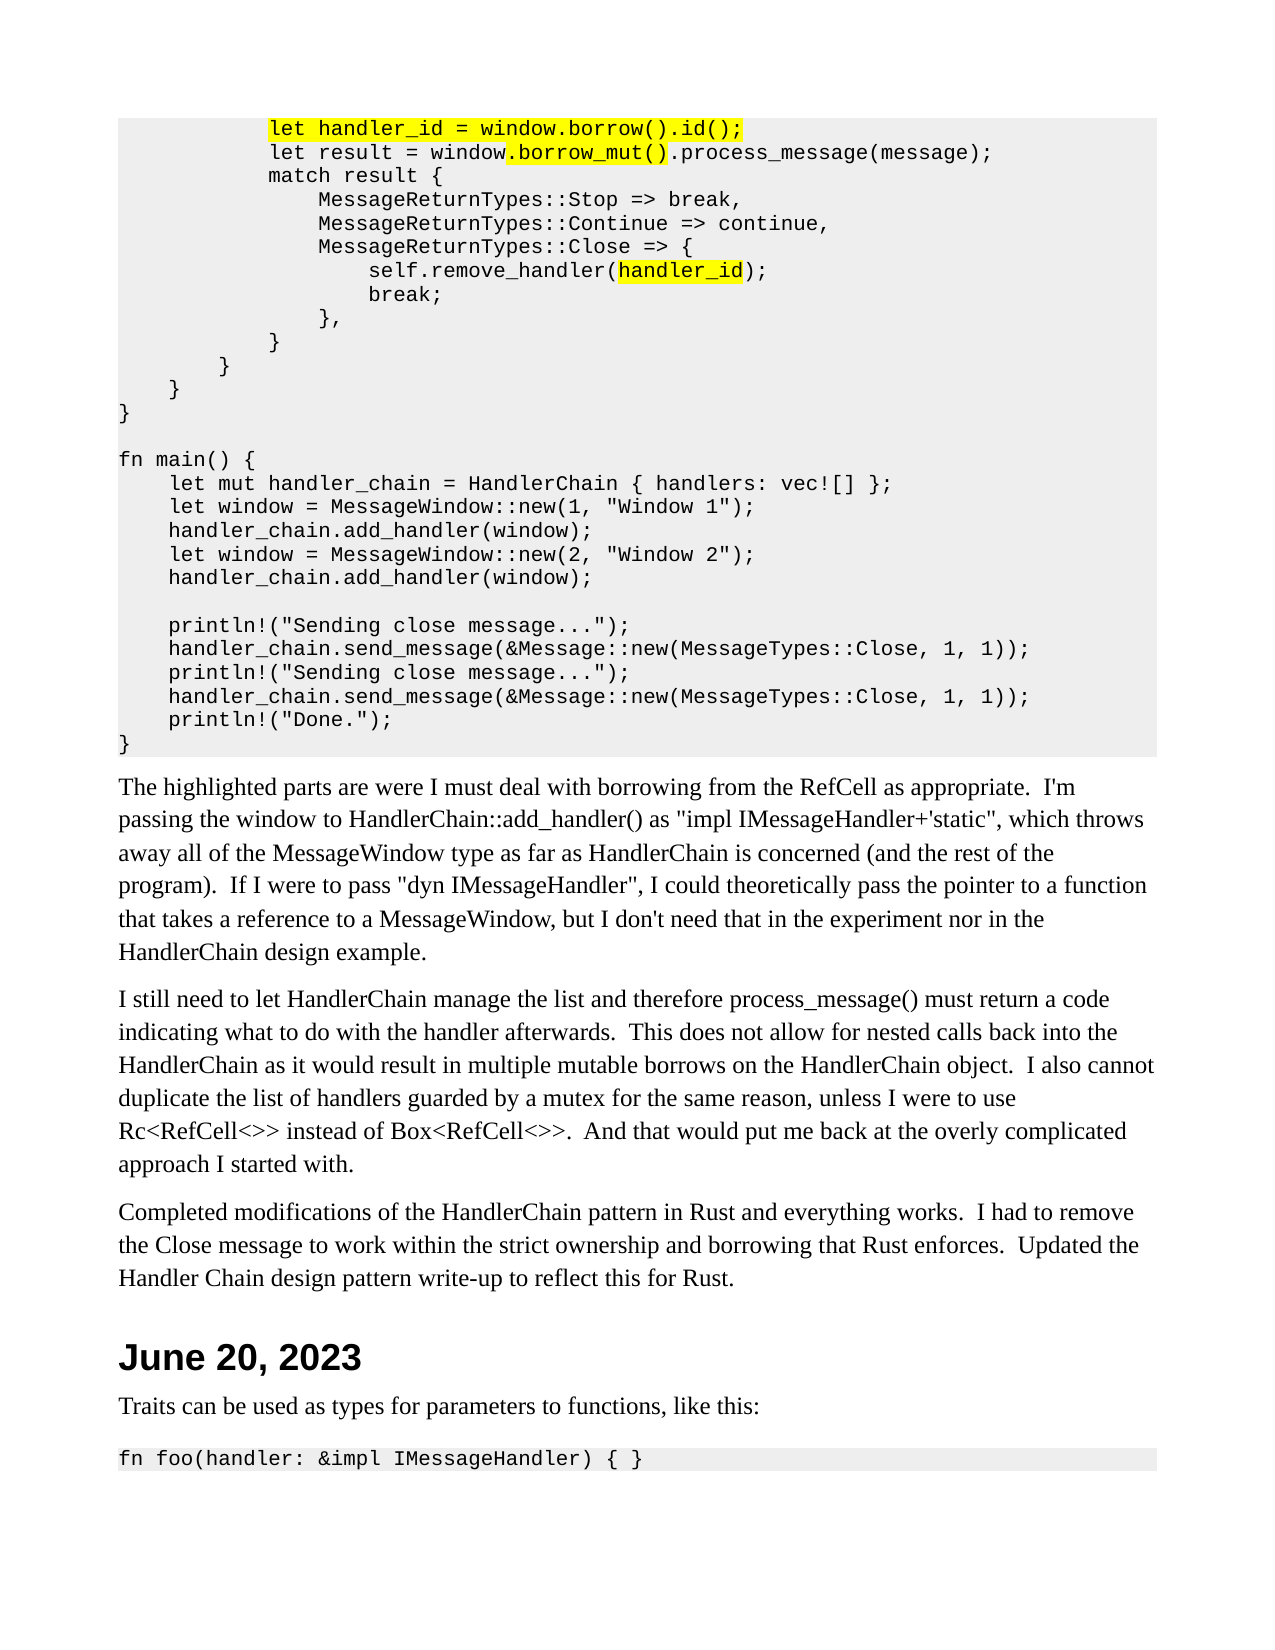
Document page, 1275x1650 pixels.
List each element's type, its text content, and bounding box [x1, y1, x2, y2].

text fn main() { [118, 449, 1157, 473]
text Traits can be used as types for parameters to functions, like this: [118, 1391, 1157, 1420]
text println!("Sending close message..."); [118, 615, 1157, 638]
text let handler_id = window.borrow().id(); [118, 118, 1157, 142]
text handler_chain.send_message(&Message::new(MessageTypes::Close, 1, 1)); [118, 638, 1157, 662]
text match result { [118, 165, 1157, 189]
text MessageReturnTypes::Close => { [118, 236, 1157, 260]
text } [118, 378, 1157, 402]
text let result = window.borrow_mut().process_message(message); [118, 142, 1157, 165]
text Completed modifications of the HandlerChain pattern in Rust and everything works. I had to remove the Close message to work within the strict ownership and borrowing that Rust enforces. Updated the Handler Chain design pattern write-up to reflect this for Rust. [118, 1197, 1157, 1292]
text handler_chain.add_handler(window); [118, 520, 1157, 544]
text } [118, 331, 1157, 354]
text let window = MessageWindow::new(1, "Window 1"); [118, 496, 1157, 520]
text println!("Sending close message..."); [118, 662, 1157, 686]
text fn foo(handler: &impl IMessageHandler) { } [118, 1448, 1157, 1471]
text handler_chain.send_message(&Message::new(MessageTypes::Close, 1, 1)); [118, 686, 1157, 709]
text } [118, 354, 1157, 378]
text MessageReturnTypes::Stop => break, [118, 189, 1157, 213]
subtitle June 20, 2023 [118, 1336, 1157, 1379]
text println!("Done."); [118, 709, 1157, 733]
text let window = MessageWindow::new(2, "Window 2"); [118, 544, 1157, 567]
text handler_chain.add_handler(window); [118, 567, 1157, 591]
text let mut handler_chain = HandlerChain { handlers: vec![] }; [118, 473, 1157, 496]
text } [118, 402, 1157, 426]
text The highlighted parts are were I must deal with borrowing from the RefCell as appropriate. I'm passing the window to HandlerChain::add_handler() as "impl IMessageHandler+'static", which throws away all of the MessageWindow type as far as HandlerChain is concerned (and the rest of the program). If I were to pass "dyn IMessageHandler", I could theoretically pass the pointer to a function that takes a reference to a MessageWindow, but I don't need that in the experiment nor in the HandlerChain design example. [118, 772, 1157, 965]
text MessageReturnTypes::Continue => continue, [118, 213, 1157, 236]
text }, [118, 307, 1157, 331]
text I still need to let HandlerChain manage the list and therefore process_message() must return a code indicating what to do with the handler afterwards. This does not allow for nested calls back into the HandlerChain as it would result in multiple mutable borrows on the HandlerChain object. I also cannot duplicate the list of handlers guarded by a mutex for the same reason, unless I were to use Rc<RefCell<>> instead of Box<RefCell<>>. And that would put me back at the overly complicated approach I started with. [118, 984, 1157, 1178]
text } [118, 733, 1157, 757]
text self.remove_handler(handler_id); [118, 260, 1157, 284]
text break; [118, 284, 1157, 307]
